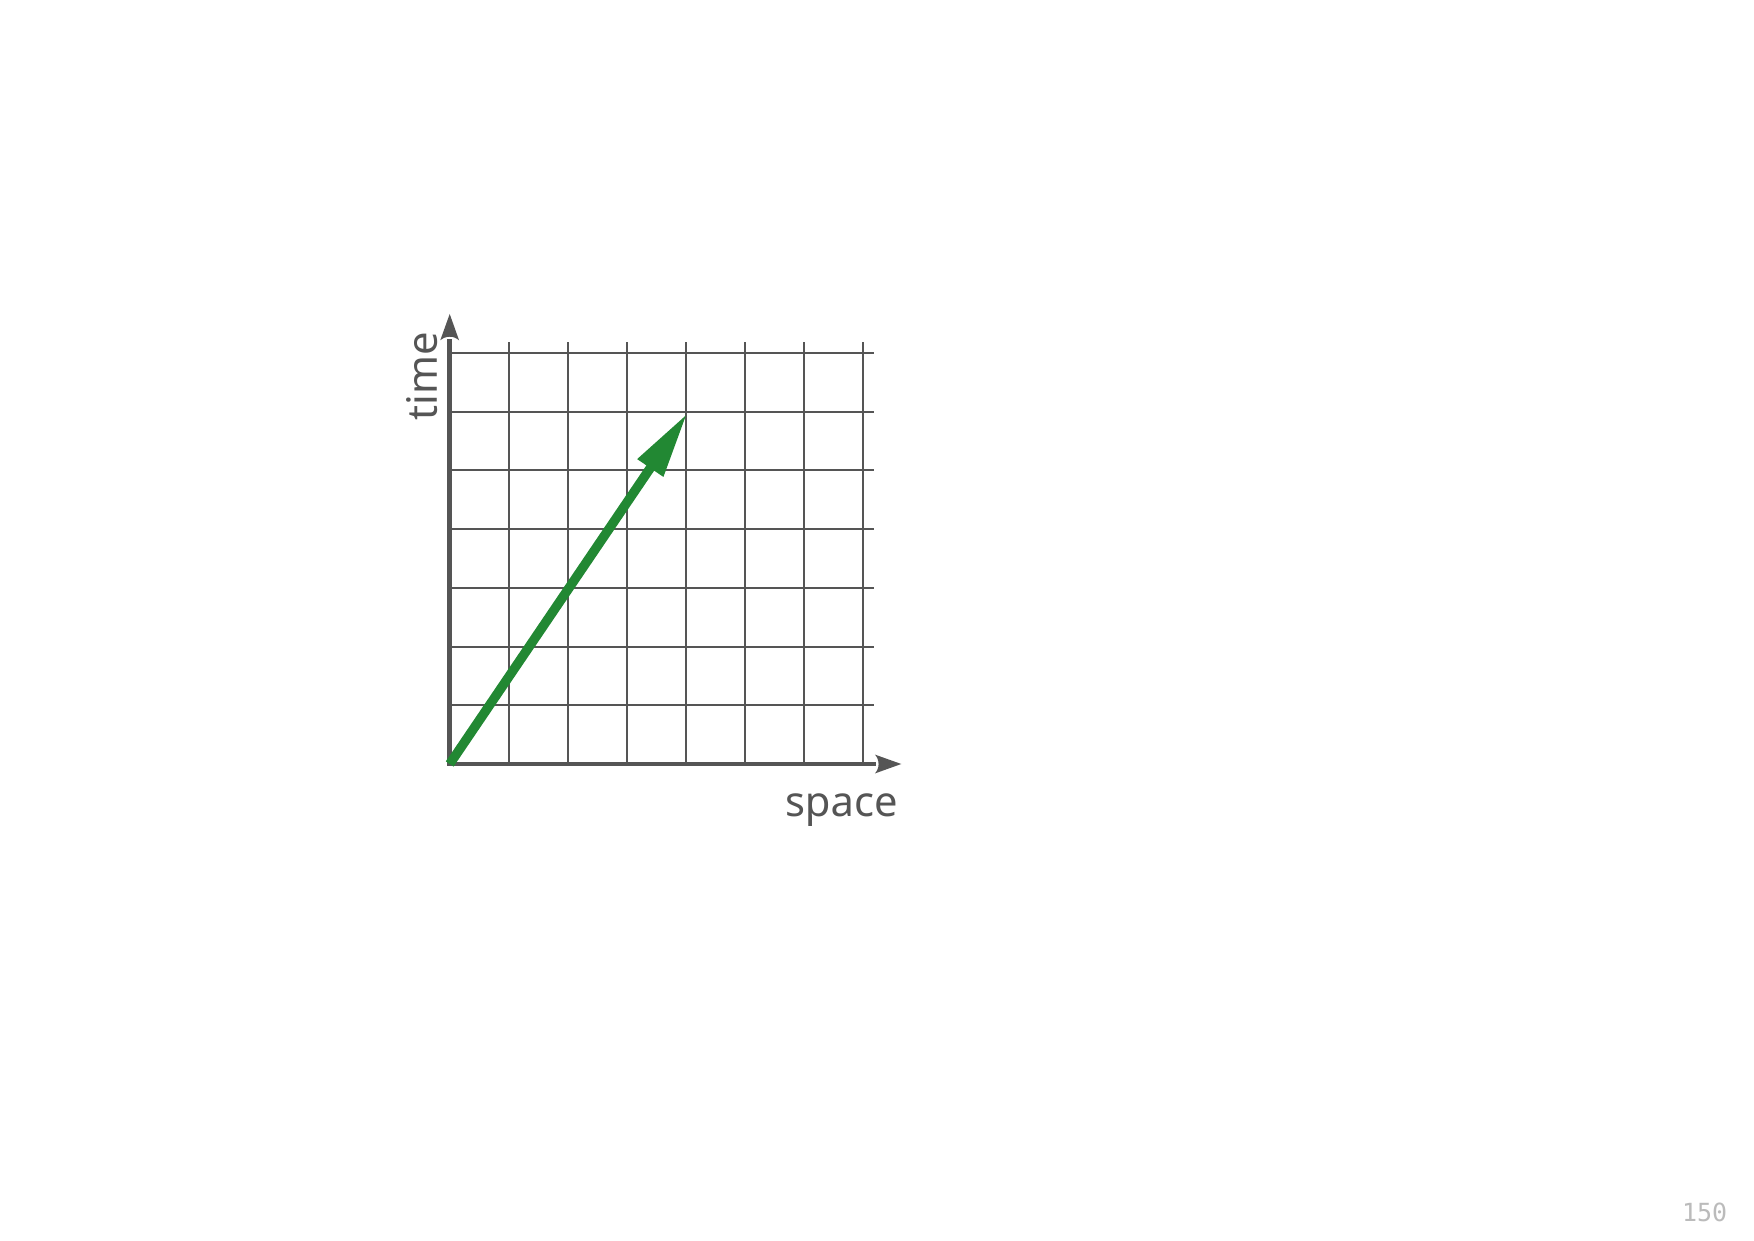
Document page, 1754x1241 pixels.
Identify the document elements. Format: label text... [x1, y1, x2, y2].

text_box space [770, 764, 903, 821]
text_box time [384, 322, 442, 436]
